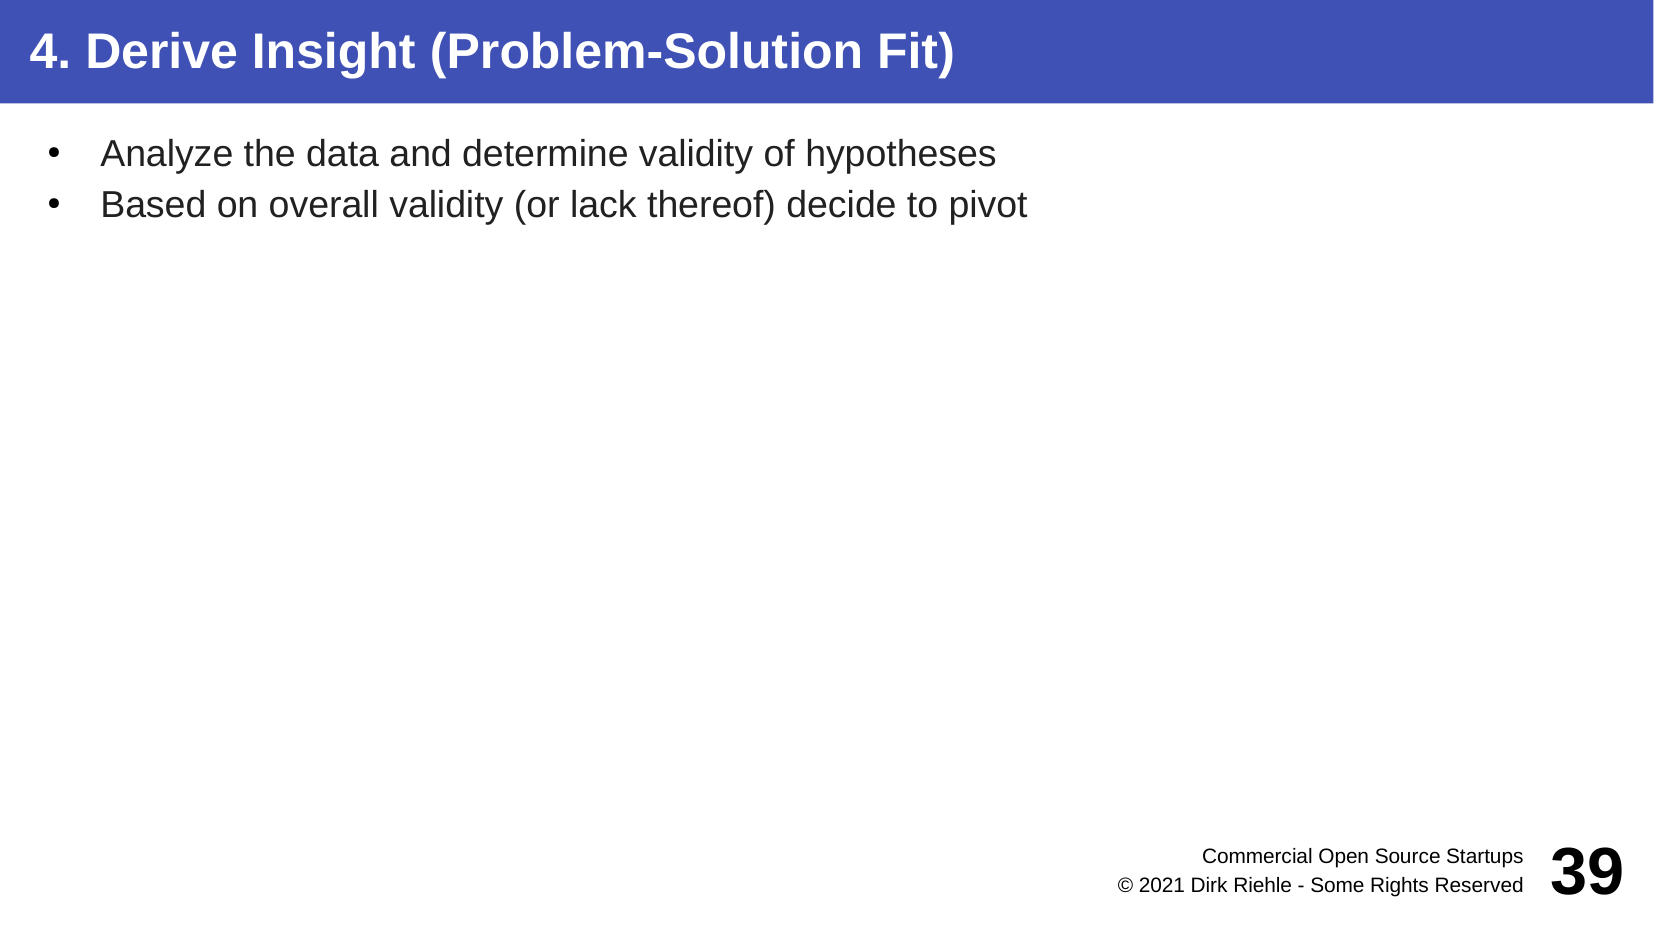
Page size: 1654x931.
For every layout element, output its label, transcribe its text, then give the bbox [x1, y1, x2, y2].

title 4. Derive Insight (Problem-Solution Fit) [0, 0, 1654, 104]
list Analyze the data and determine validity of hypotheses Based on overall validity (or lack thereof) decide to pivot [29, 132, 1625, 813]
